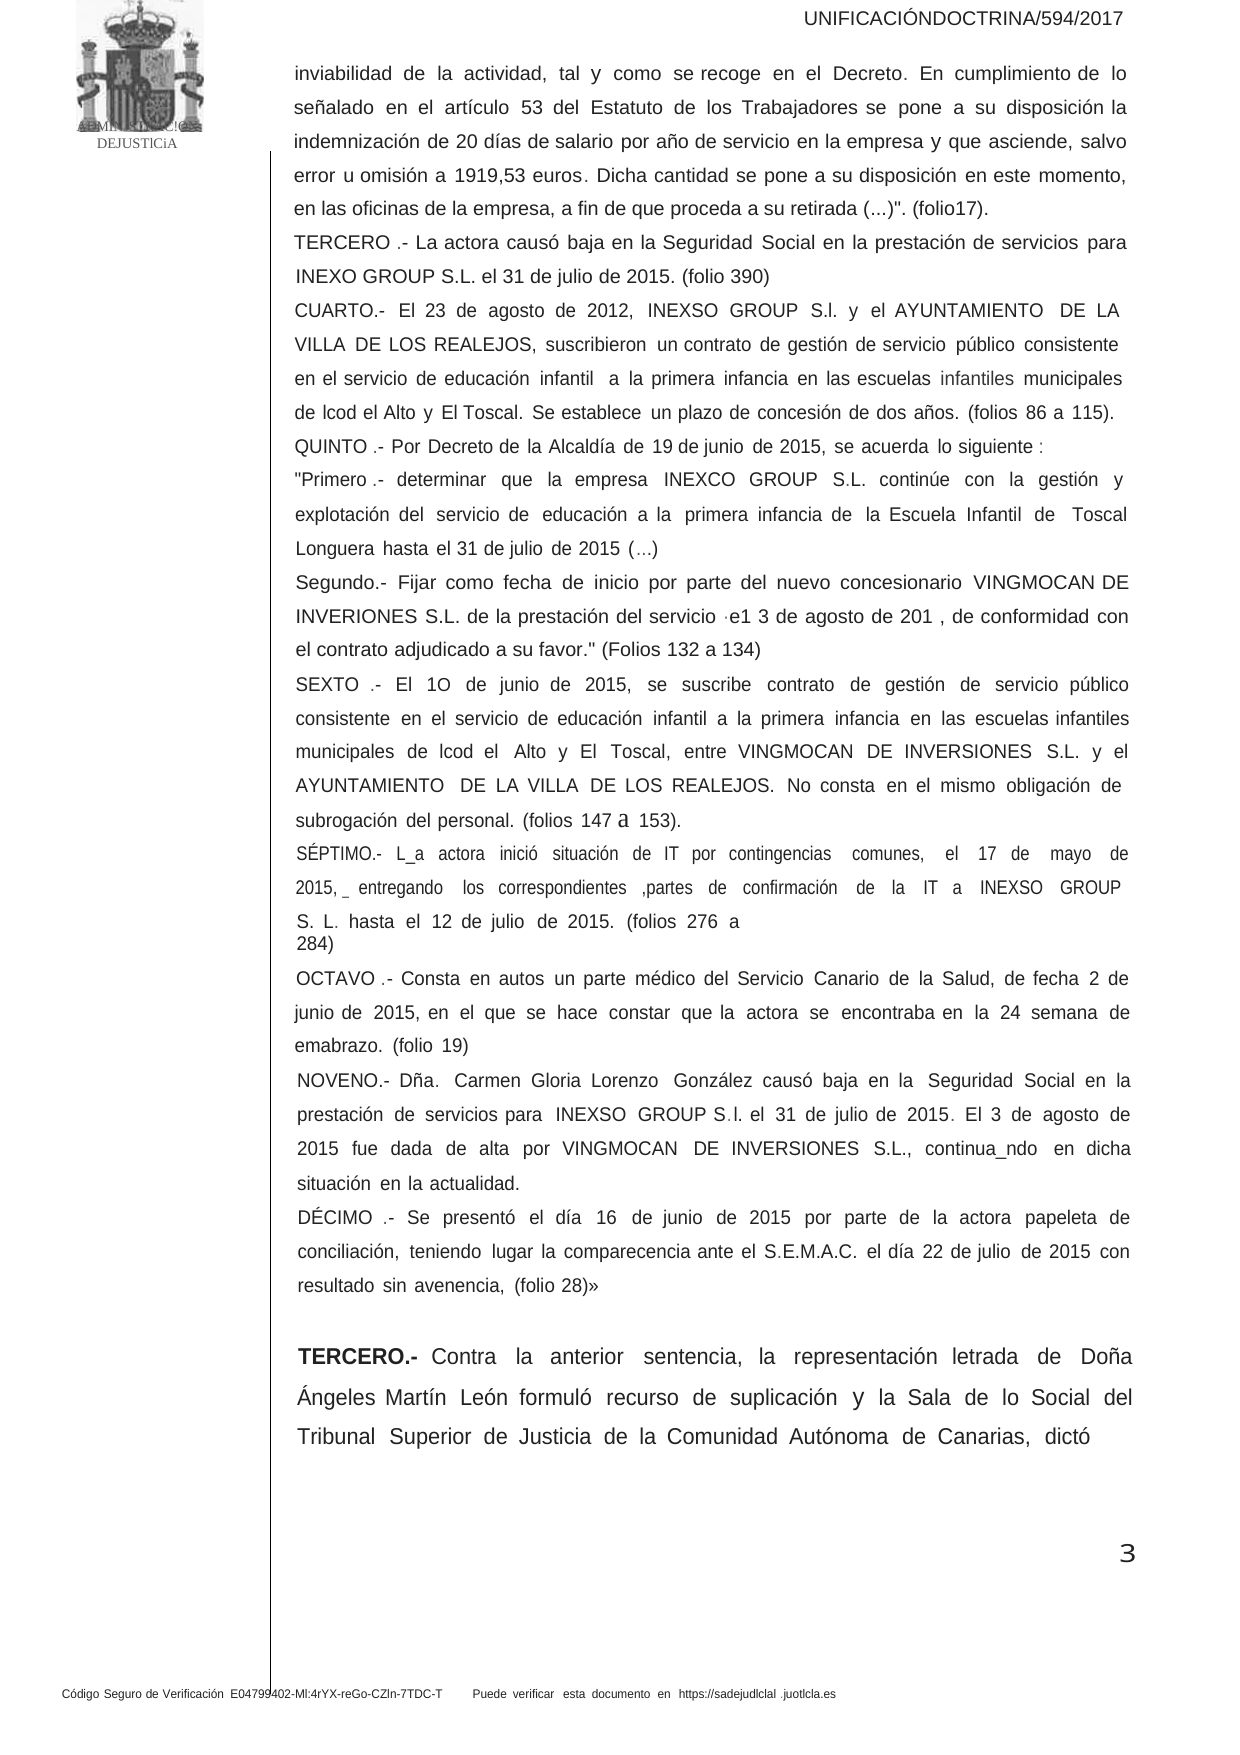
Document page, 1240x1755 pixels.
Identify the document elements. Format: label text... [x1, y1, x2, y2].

text VILLA DE LOS REALEJOS, suscribieron un contrato de gestión de servicio público consistente en el servicio de educación infantil a la primera infancia en las escuelas infantiles municipales de lcod el Alto y El Toscal. Se establece un plazo de concesión de dos años. (folios 86 a 115). QUINTO .- Por Decreto de la Alcaldía de 19 de junio de 2015, se acuerda lo siguiente : [294, 333, 1127, 458]
text "Primero .- determinar que la empresa INEXCO GROUP S.L. continúe con la gestión y [294, 469, 1127, 491]
text SEXTO .- El 1O de junio de 2015, se suscribe contrato de gestión de servicio público consistente en el servicio de educación infantil a la primera infancia en las escuelas infantiles municipales de lcod el Alto y El Toscal, entre VINGMOCAN DE INVERSIONES S.L. y el AYUNTAMIENTO DE LA VILLA DE LOS REALEJOS. No consta en el mismo obligación de [295, 673, 1129, 797]
text Segundo.- Fijar como fecha de inicio por parte del nuevo concesionario VINGMOCAN DE INVERIONES S.L. de la prestación del servicio ·e1 3 de agosto de 201 , de conformidad con el contrato adjudicado a su favor." (Folios 132 a 134) [295, 571, 1129, 661]
text explotación del servicio de educación a la primera infancia de la Escuela Infantil de Toscal Longuera hasta el 31 de julio de 2015 (...) [295, 503, 1127, 559]
text ADMINJSTRAC!ON DEJUSTlCiA [74, 118, 200, 151]
text TERCERO.- Contra la anterior sentencia, la representación letrada de Doña Ángeles Martín León formuló recurso de suplicación y la Sala de lo Social del Tribunal Superior de Justicia de la Comunidad Autónoma de Canarias, dictó [297, 1343, 1133, 1449]
text OCTAVO .- Consta en autos un parte médico del Servicio Canario de la Salud, de fecha 2 de junio de 2015, en el que se hace constar que la actora se encontraba en la 24 semana de emabrazo. (folio 19) [294, 967, 1130, 1057]
text subrogación del personal. (folios 147 a 153). [295, 808, 684, 833]
subtitle 3 [271, 1535, 1136, 1569]
text NOVENO.- Dña. Carmen Gloria Lorenzo González causó baja en la Seguridad Social en la prestación de servicios para INEXSO GROUP S.l. el 31 de julio de 2015. El 3 de agosto de 2015 fue dada de alta por VINGMOCAN DE INVERSIONES S.L., continua_ndo en dicha situación en la actualidad. [297, 1069, 1131, 1194]
text inviabilidad de la actividad, tal y como se recoge en el Decreto. En cumplimiento de lo señalado en el artículo 53 del Estatuto de los Trabajadores se pone a su disposición la indemnización de 20 días de salario por año de servicio en la empresa y que asciende, salvo error u omisión a 1919,53 euros. Dicha cantidad se pone a su disposición en este momento, en las oficinas de la empresa, a fin de que proceda a su retirada (...)". (folio17). [293, 61, 1127, 219]
text S. L. hasta el 12 de julio de 2015. (folios 276 a 284) [296, 911, 740, 955]
text DÉCIMO .- Se presentó el día 16 de junio de 2015 por parte de la actora papeleta de conciliación, teniendo lugar la comparecencia ante el S.E.M.A.C. el día 22 de julio de 2015 con resultado sin avenencia, (folio 28)» [297, 1206, 1131, 1297]
text SÉPTIMO.- L_a actora inició situación de IT por contingencias comunes, el 17 de mayo de 2015, _ entregando los correspondientes ,partes de confirmación de la IT a INEXSO GROUP [295, 842, 1129, 899]
text CUARTO.- El 23 de agosto de 2012, INEXSO GROUP S.l. y el AYUNTAMIENTO DE LA [294, 299, 1128, 322]
text UNIFICACIÓNDOCTRINA/594/2017 [204, 7, 1124, 30]
text TERCERO .- La actora causó baja en la Seguridad Social en la prestación de servicios para INEXO GROUP S.L. el 31 de julio de 2015. (folio 390) [294, 231, 1127, 288]
text [48, 7, 76, 30]
